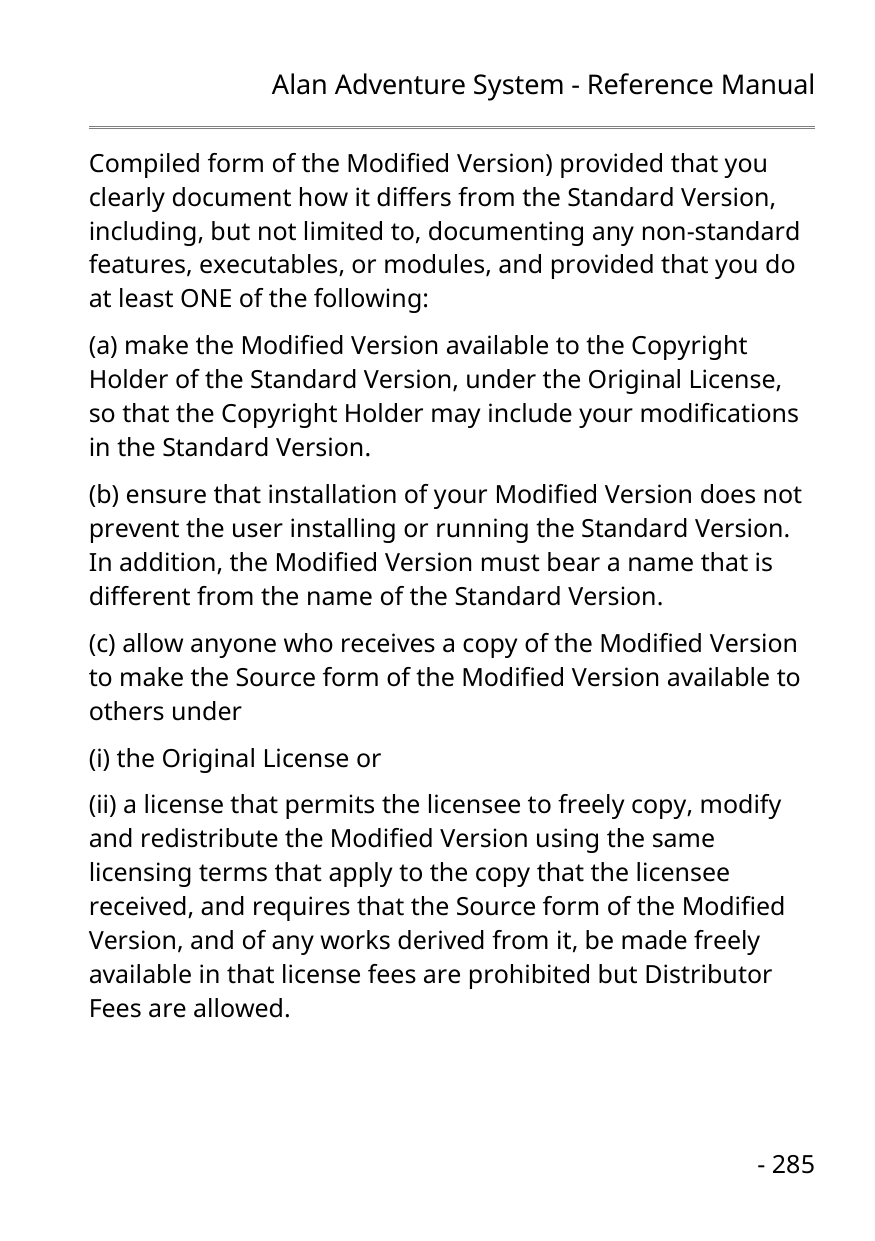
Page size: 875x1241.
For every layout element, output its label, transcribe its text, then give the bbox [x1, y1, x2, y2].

text Compiled form of the Modified Version) provided that you clearly document how it differs from the Standard Version, including, but not limited to, documenting any non-standard features, executables, or modules, and provided that you do at least ONE of the following: [88, 146, 815, 315]
text (b) ensure that installation of your Modified Version does not prevent the user installing or running the Standard Version. In addition, the Modified Version must bear a name that is different from the name of the Standard Version. [88, 477, 815, 613]
text (a) make the Modified Version available to the Copyright Holder of the Standard Version, under the Original License, so that the Copyright Holder may include your modifications in the Standard Version. [88, 328, 815, 464]
text (c) allow anyone who receives a copy of the Modified Version to make the Source form of the Modified Version available to others under [88, 626, 815, 728]
text (i) the Original License or [88, 741, 815, 774]
text (ii) a license that permits the licensee to freely copy, modify and redistribute the Modified Version using the same licensing terms that apply to the copy that the licensee received, and requires that the Source form of the Modified Version, and of any works derived from it, be made freely available in that license fees are prohibited but Distributor Fees are allowed. [88, 787, 815, 1025]
